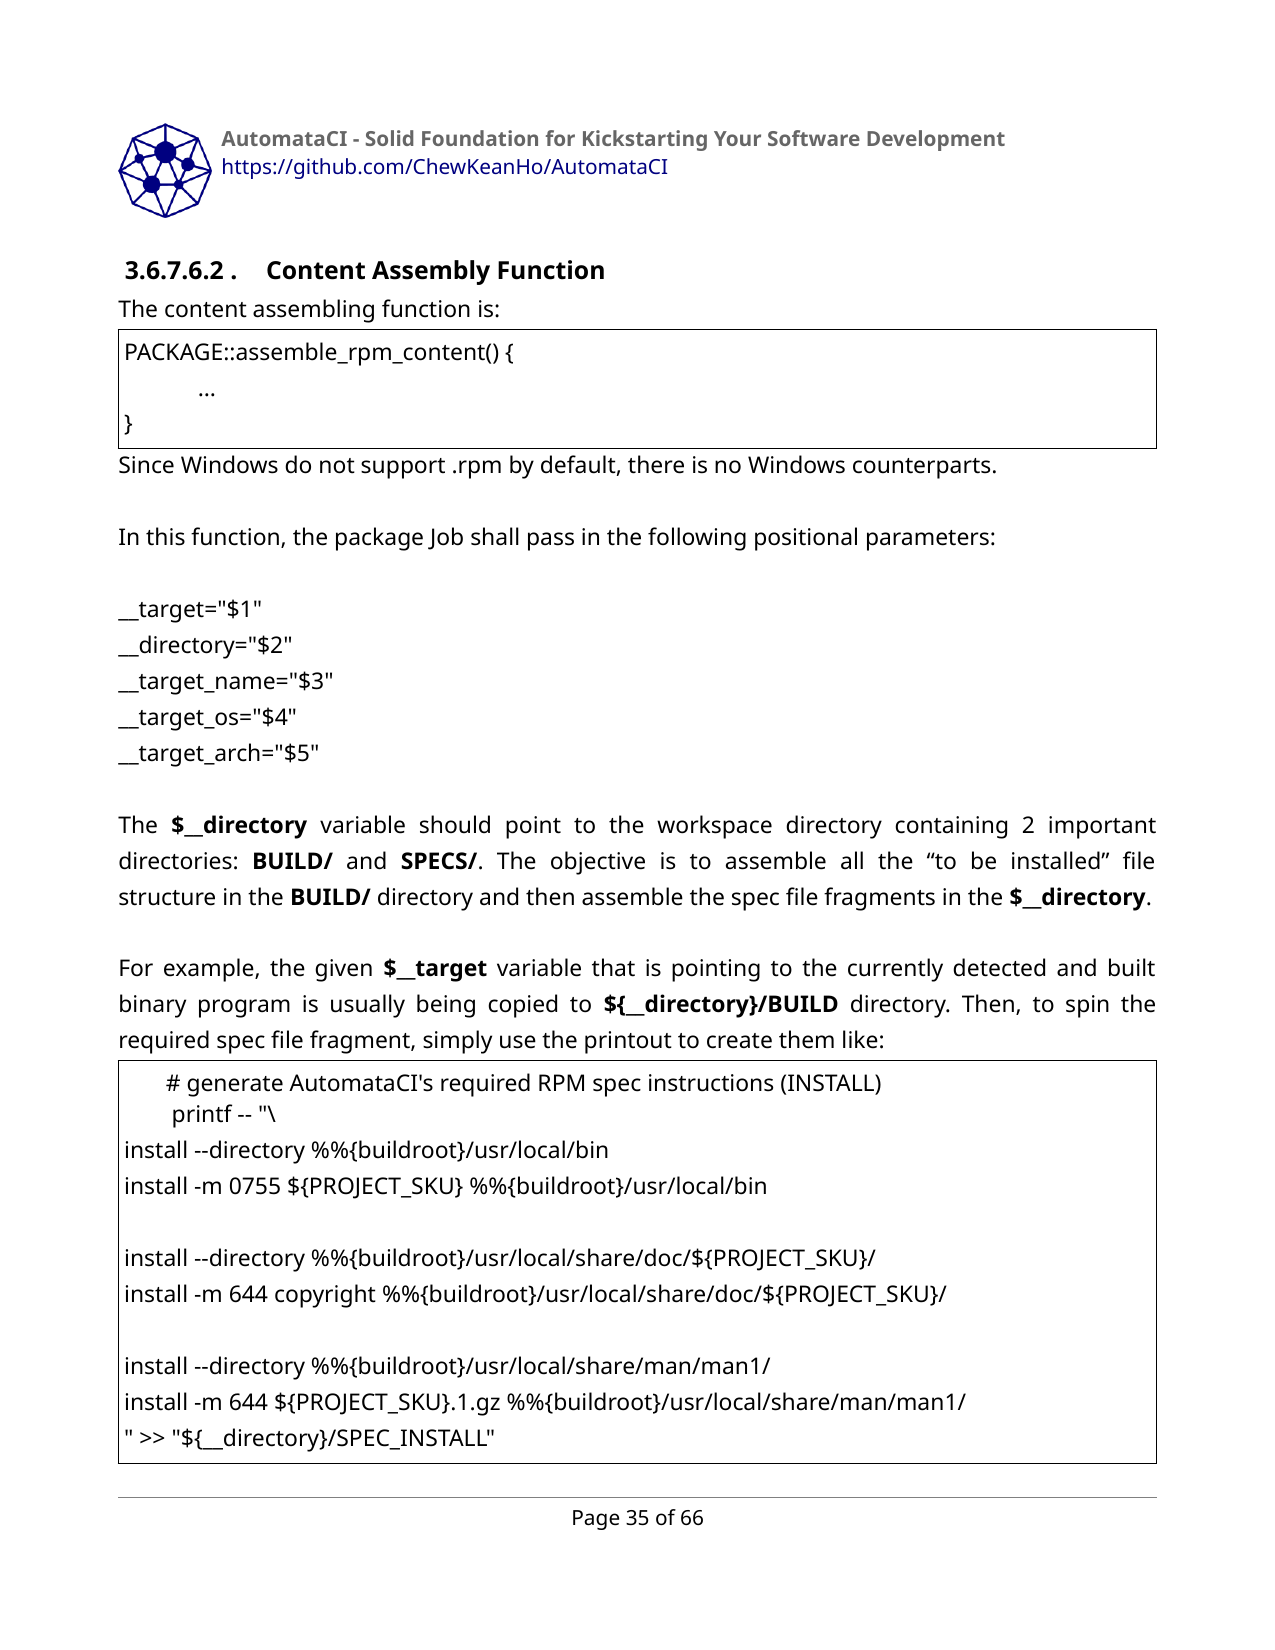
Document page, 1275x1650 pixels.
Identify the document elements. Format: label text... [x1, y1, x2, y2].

text Since Windows do not support .rpm by default, there is no Windows counterparts. [118, 449, 1157, 481]
subtitle Content Assembly Function [118, 253, 1157, 287]
text __target_arch="$5" [118, 737, 1157, 768]
table_header # generate AutomataCI's required RPM spec instructions (INSTALL) printf -- "\ install --directory %%{buildroot}/usr/local/bin install -m 0755 ${PROJECT_SKU} %%{buildroot}/usr/local/bin install --directory %%{buildroot}/usr/local/share/doc/${PROJECT_SKU}/ install -m 644 copyright %%{buildroot}/usr/local/share/doc/${PROJECT_SKU}/ install --directory %%{buildroot}/usr/local/share/man/man1/ install -m 644 ${PROJECT_SKU}.1.gz %%{buildroot}/usr/local/share/man/man1/ " >> "${__directory}/SPEC_INSTALL" [119, 1061, 1156, 1462]
text In this function, the package Job shall pass in the following positional parameters: [118, 521, 1157, 552]
text The content assembling function is: [118, 293, 1157, 324]
table_header PACKAGE::assemble_rpm_content() { … } [119, 330, 1156, 448]
text For example, the given $__target variable that is pointing to the currently detected and built binary program is usually being copied to ${__directory}/BUILD directory. Then, to spin the required spec file fragment, simply use the printout to create them like: [118, 952, 1157, 1056]
text The $__directory variable should point to the workspace directory containing 2 important directories: BUILD/ and SPECS/. The objective is to assemble all the “to be installed” file structure in the BUILD/ directory and then assemble the spec file fragments in the $__directory. [118, 809, 1157, 912]
text __target="$1" [118, 593, 1157, 624]
text __directory="$2" [118, 629, 1157, 660]
picture [118, 123, 212, 218]
text __target_os="$4" [118, 701, 1157, 732]
text __target_name="$3" [118, 665, 1157, 696]
